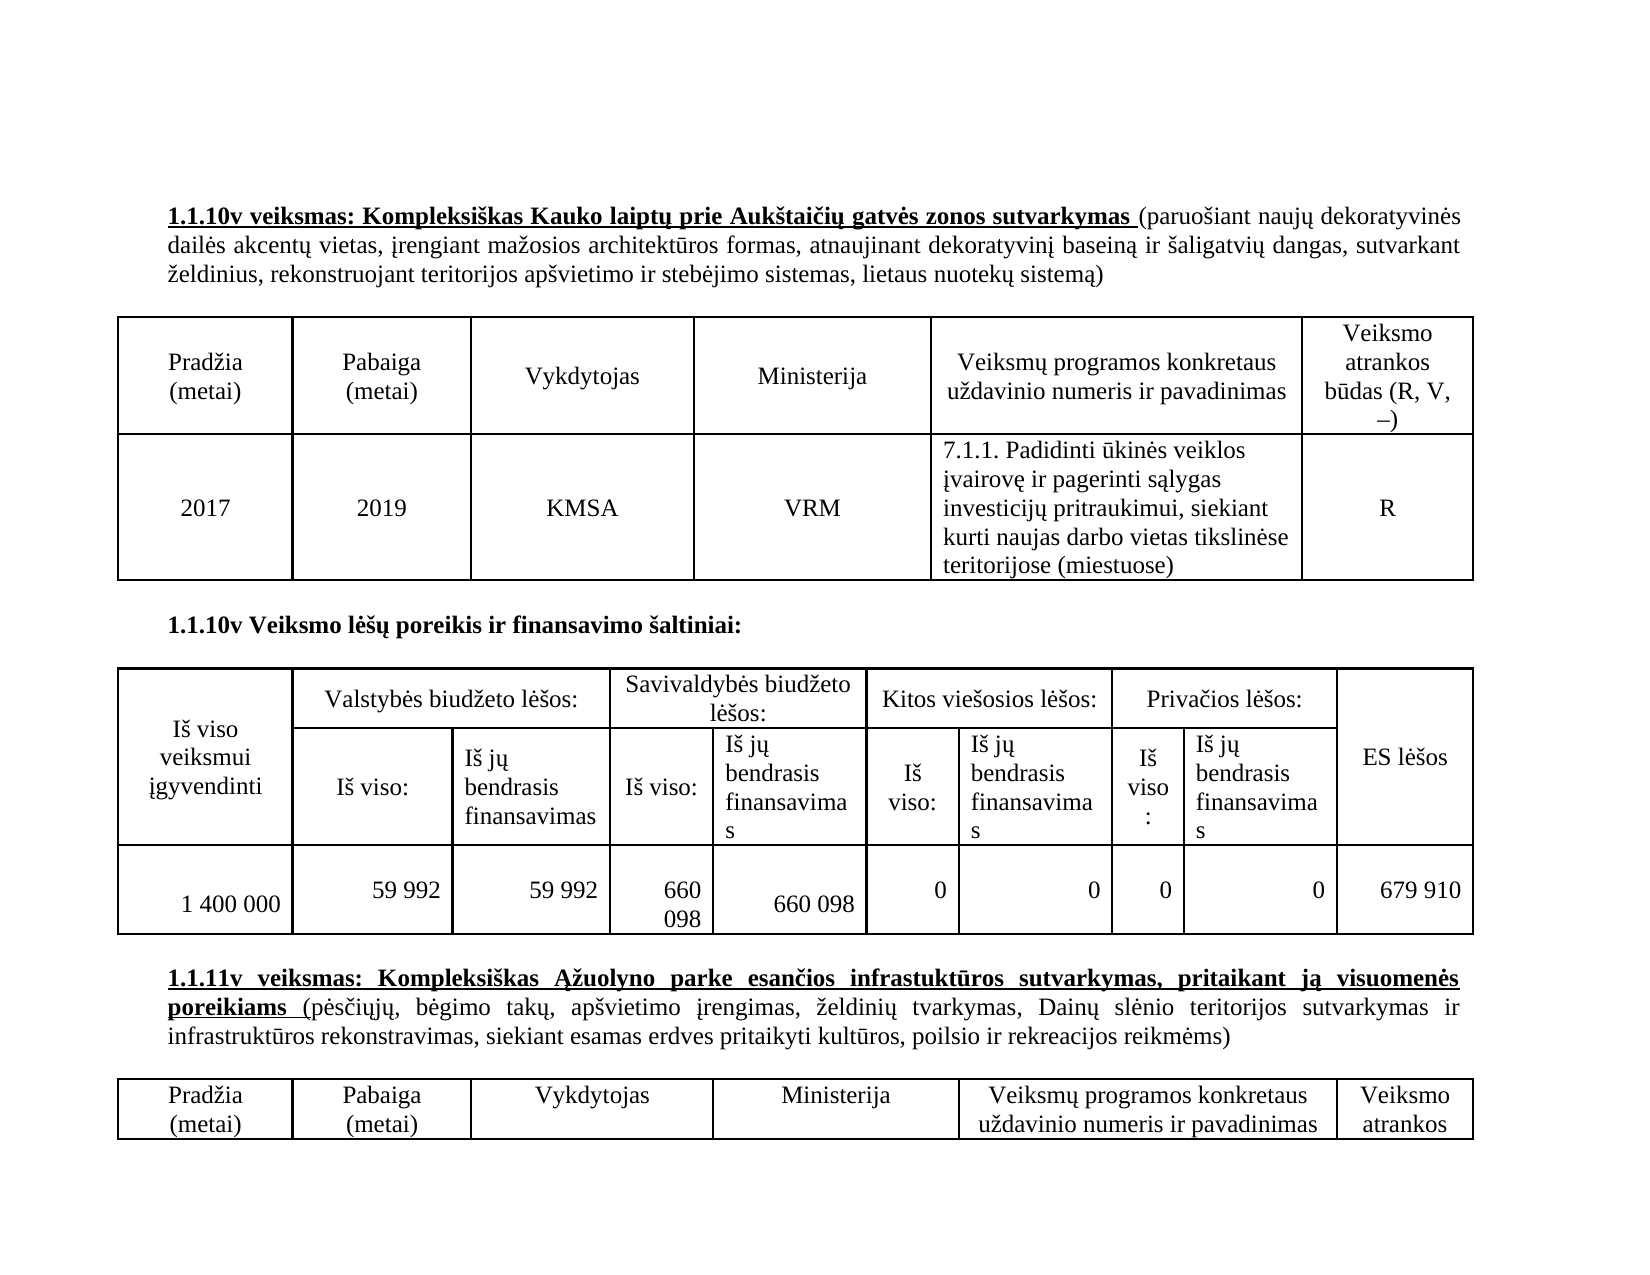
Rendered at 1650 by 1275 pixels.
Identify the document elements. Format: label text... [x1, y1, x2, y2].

table_cell [1204, 1050, 1303, 1078]
table_cell Veiksmo atrankos [1338, 1080, 1472, 1138]
table_cell [481, 639, 610, 667]
table_cell ES lėšos [1338, 670, 1472, 844]
table_cell Pradžia (metai) [119, 1080, 291, 1138]
table_cell 59 992 [454, 846, 609, 932]
table_cell 0 [1185, 846, 1336, 932]
table_cell Valstybės biudžeto lėšos: [294, 670, 609, 727]
table_cell [1356, 639, 1473, 667]
table_cell [1323, 287, 1473, 316]
table_cell [962, 639, 1043, 667]
table_cell [481, 287, 588, 316]
table_cell [713, 639, 738, 667]
table_cell Kitos viešosios lėšos: [868, 670, 1111, 727]
table_cell 0 [868, 846, 958, 932]
table_cell [156, 639, 292, 667]
table_cell Iš jų bendrasis finansavimas [714, 729, 865, 844]
table_cell [156, 935, 1473, 963]
table_cell Iš jų bendrasis finansavimas [454, 729, 609, 844]
table_cell 0 [960, 846, 1111, 932]
table_cell Iš viso: [294, 729, 451, 844]
table_cell [155, 287, 292, 316]
table_cell 1 400 000 [119, 846, 291, 932]
table_cell [694, 287, 718, 316]
table_header [118, 610, 156, 639]
table_cell [1112, 639, 1204, 667]
table_cell Iš jų bendrasis finansavimas [960, 729, 1111, 844]
table_cell Pabaiga (metai) [294, 1080, 470, 1138]
table_cell [934, 287, 1012, 316]
table_cell [481, 1050, 610, 1078]
table_cell [1204, 639, 1303, 667]
table_cell [118, 1050, 156, 1078]
table_cell 59 992 [294, 846, 451, 932]
table_cell R [1303, 435, 1472, 579]
table_cell 1.1.11v veiksmas: Kompleksiškas Ąžuolyno parke esančios infrastuktūros sutvarkymas, pritaikant ją visuomenės poreikiams (pėsčiųjų, bėgimo takų, apšvietimo įrengimas, želdinių tvarkymas, Dainų slėnio teritorijos sutvarkymas ir infrastruktūros rekonstravimas, siekiant esamas erdves pritaikyti kultūros, poilsio ir rekreacijos reikmėms) [156, 963, 1473, 1049]
table_cell [738, 1050, 937, 1078]
table_cell [293, 1050, 452, 1078]
table_cell [118, 639, 156, 667]
table_cell 7.1.1. Padidinti ūkinės veiklos įvairovę ir pagerinti sąlygas investicijų pritraukimui, siekiant kurti naujas darbo vietas tikslinėse teritorijose (miestuose) [932, 435, 1301, 579]
table_cell 660 098 [611, 846, 712, 932]
table_cell [453, 1050, 481, 1078]
table_cell Pradžia (metai) [119, 318, 291, 433]
table_cell KMSA [472, 435, 693, 579]
table_cell [1043, 1050, 1112, 1078]
table_cell Veiksmų programos konkretaus uždavinio numeris ir pavadinimas [932, 318, 1301, 433]
table_cell Privačios lėšos: [1113, 670, 1336, 727]
table_cell Vykdytojas [472, 1080, 712, 1138]
table_cell Pabaiga (metai) [294, 318, 470, 433]
table_cell Ministerija [714, 1080, 958, 1138]
table_cell [588, 287, 694, 316]
table_cell [713, 1050, 738, 1078]
table_cell 679 910 [1338, 846, 1472, 932]
table_cell [293, 287, 452, 316]
table_header 1.1.10v Veiksmo lėšų poreikis ir finansavimo šaltiniai: [156, 610, 1337, 639]
table_cell [1303, 639, 1356, 667]
table_cell Iš viso: [868, 729, 958, 844]
table_cell [1276, 287, 1323, 316]
table_cell Iš jų bendrasis finansavimas [1185, 729, 1336, 844]
table_cell [118, 963, 156, 1049]
table_cell VRM [695, 435, 930, 579]
table_cell [452, 287, 481, 316]
table_cell [1303, 1050, 1356, 1078]
table_cell Veiksmų programos konkretaus uždavinio numeris ir pavadinimas [960, 1080, 1336, 1138]
table_cell [1012, 287, 1077, 316]
table_cell [910, 287, 934, 316]
table_cell [1043, 639, 1112, 667]
table_cell [1112, 1050, 1204, 1078]
table_cell Savivaldybės biudžeto lėšos: [611, 670, 865, 727]
table_cell [718, 287, 910, 316]
table_cell [938, 639, 962, 667]
table_cell Ministerija [695, 318, 930, 433]
table_cell [118, 935, 156, 963]
table_cell [453, 639, 481, 667]
table_cell Iš viso: [1113, 729, 1183, 844]
table_cell [610, 1050, 713, 1078]
table_cell [1180, 287, 1276, 316]
table_cell 660 098 [714, 846, 865, 932]
table_cell [738, 639, 937, 667]
table_cell [610, 639, 713, 667]
table_cell Iš viso: [611, 729, 712, 844]
table_cell [293, 639, 452, 667]
table_header [118, 201, 155, 287]
table_header 1.1.10v veiksmas: Kompleksiškas Kauko laiptų prie Aukštaičių gatvės zonos sutvarkymas (paruošiant naujų dekoratyvinės dailės akcentų vietas, įrengiant mažosios architektūros formas, atnaujinant dekoratyvinį baseiną ir šaligatvių dangas, sutvarkant želdinius, rekonstruojant teritorijos apšvietimo ir stebėjimo sistemas, lietaus nuotekų sistemą) [155, 201, 1473, 287]
table_cell [938, 1050, 962, 1078]
table_cell 2019 [294, 435, 470, 579]
table_cell Vykdytojas [472, 318, 693, 433]
table_cell [1356, 1050, 1473, 1078]
table_cell Iš viso veiksmui įgyvendinti [119, 670, 291, 844]
table_cell [1078, 287, 1179, 316]
table_cell [118, 287, 155, 316]
table_cell 2017 [119, 435, 291, 579]
table_header [1337, 610, 1473, 639]
table_cell [156, 1050, 292, 1078]
table_cell 0 [1113, 846, 1183, 932]
table_cell Veiksmo atrankos būdas (R, V, –) [1303, 318, 1472, 433]
table_cell [962, 1050, 1043, 1078]
